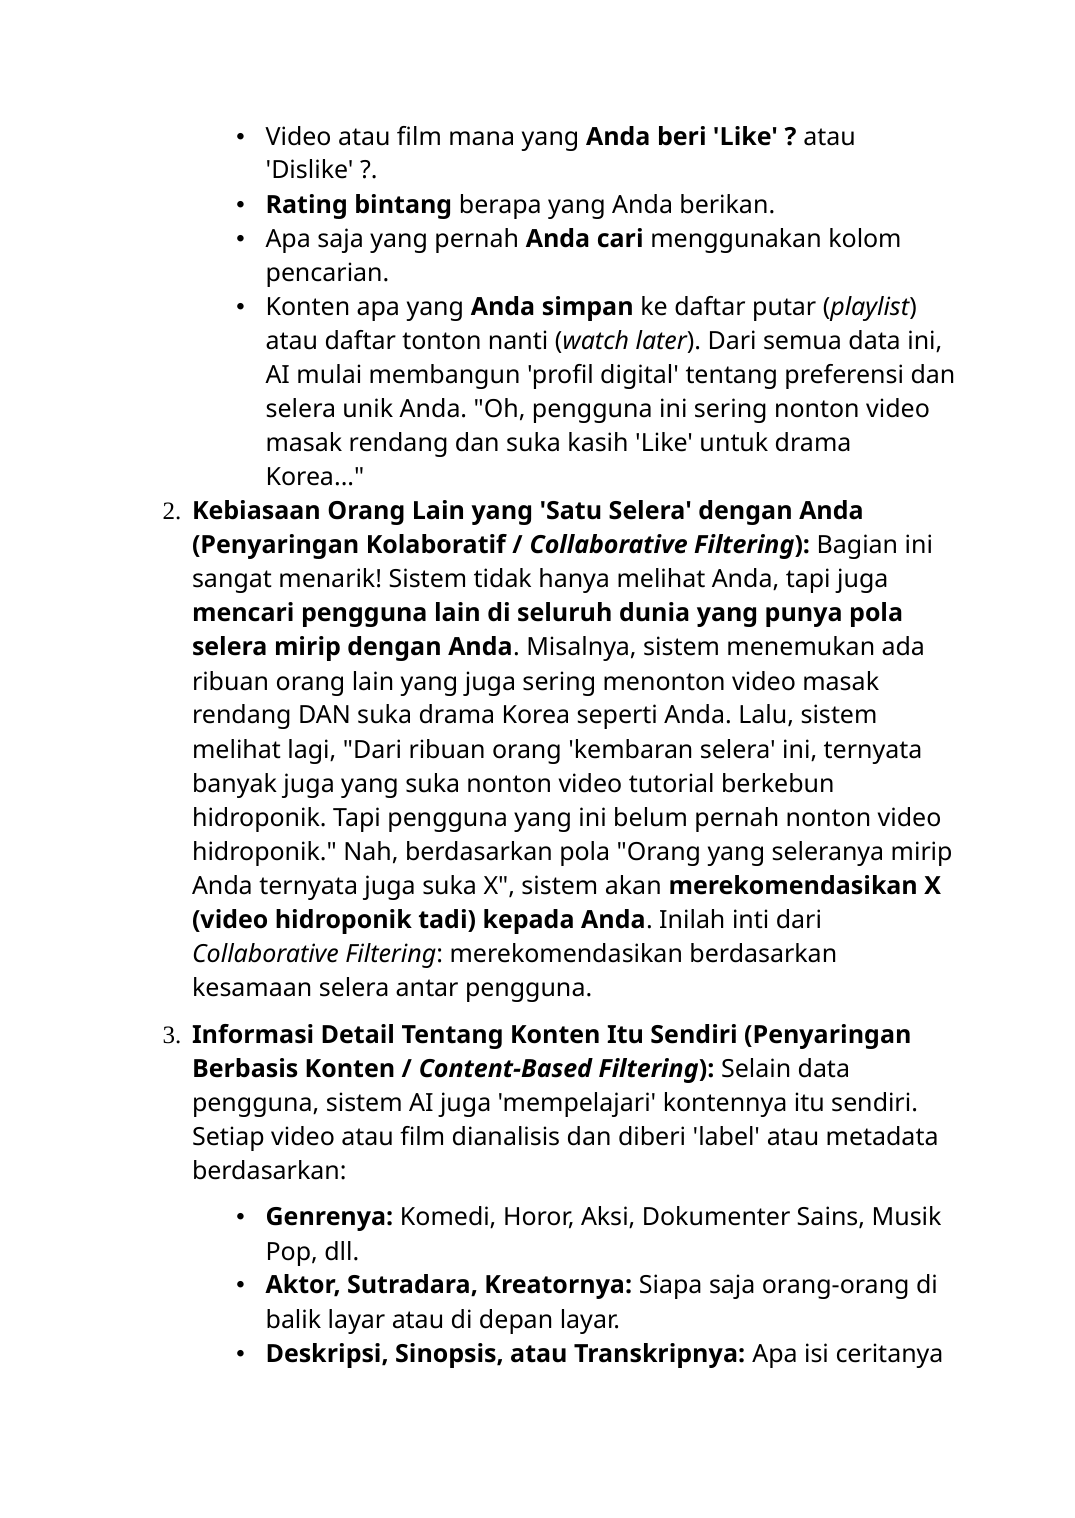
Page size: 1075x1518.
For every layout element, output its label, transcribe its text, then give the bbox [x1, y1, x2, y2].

list Genrenya: Komedi, Horor, Aksi, Dokumenter Sains, Musik Pop, dll. [236, 1199, 957, 1267]
list Informasi Detail Tentang Konten Itu Sendiri (Penyaringan Berbasis Konten / Content-Based Filtering): Selain data pengguna, sistem AI juga 'mempelajari' kontennya itu sendiri. Setiap video atau film dianalisis dan diberi 'label' atau metadata berdasarkan: [162, 1016, 957, 1187]
list Deskripsi, Sinopsis, atau Transkripnya: Apa isi ceritanya [236, 1335, 957, 1369]
list Aktor, Sutradara, Kreatornya: Siapa saja orang-orang di balik layar atau di depan layar. [236, 1267, 957, 1335]
list Kebiasaan Orang Lain yang 'Satu Selera' dengan Anda (Penyaringan Kolaboratif / Collaborative Filtering): Bagian ini sangat menarik! Sistem tidak hanya melihat Anda, tapi juga mencari pengguna lain di seluruh dunia yang punya pola selera mirip dengan Anda. Misalnya, sistem menemukan ada ribuan orang lain yang juga sering menonton video masak rendang DAN suka drama Korea seperti Anda. Lalu, sistem melihat lagi, "Dari ribuan orang 'kembaran selera' ini, ternyata banyak juga yang suka nonton video tutorial berkebun hidroponik. Tapi pengguna yang ini belum pernah nonton video hidroponik." Nah, berdasarkan pola "Orang yang seleranya mirip Anda ternyata juga suka X", sistem akan merekomendasikan X (video hidroponik tadi) kepada Anda. Inilah inti dari Collaborative Filtering: merekomendasikan berdasarkan kesamaan selera antar pengguna. [162, 493, 957, 1004]
list Video atau film mana yang Anda beri 'Like' ? atau 'Dislike' ?. [236, 118, 957, 186]
list Apa saja yang pernah Anda cari menggunakan kolom pencarian. [236, 220, 957, 288]
list Konten apa yang Anda simpan ke daftar putar (playlist) atau daftar tonton nanti (watch later). Dari semua data ini, AI mulai membangun 'profil digital' tentang preferensi dan selera unik Anda. "Oh, pengguna ini sering nonton video masak rendang dan suka kasih 'Like' untuk drama Korea..." [236, 288, 957, 493]
list Rating bintang berapa yang Anda berikan. [236, 186, 957, 220]
